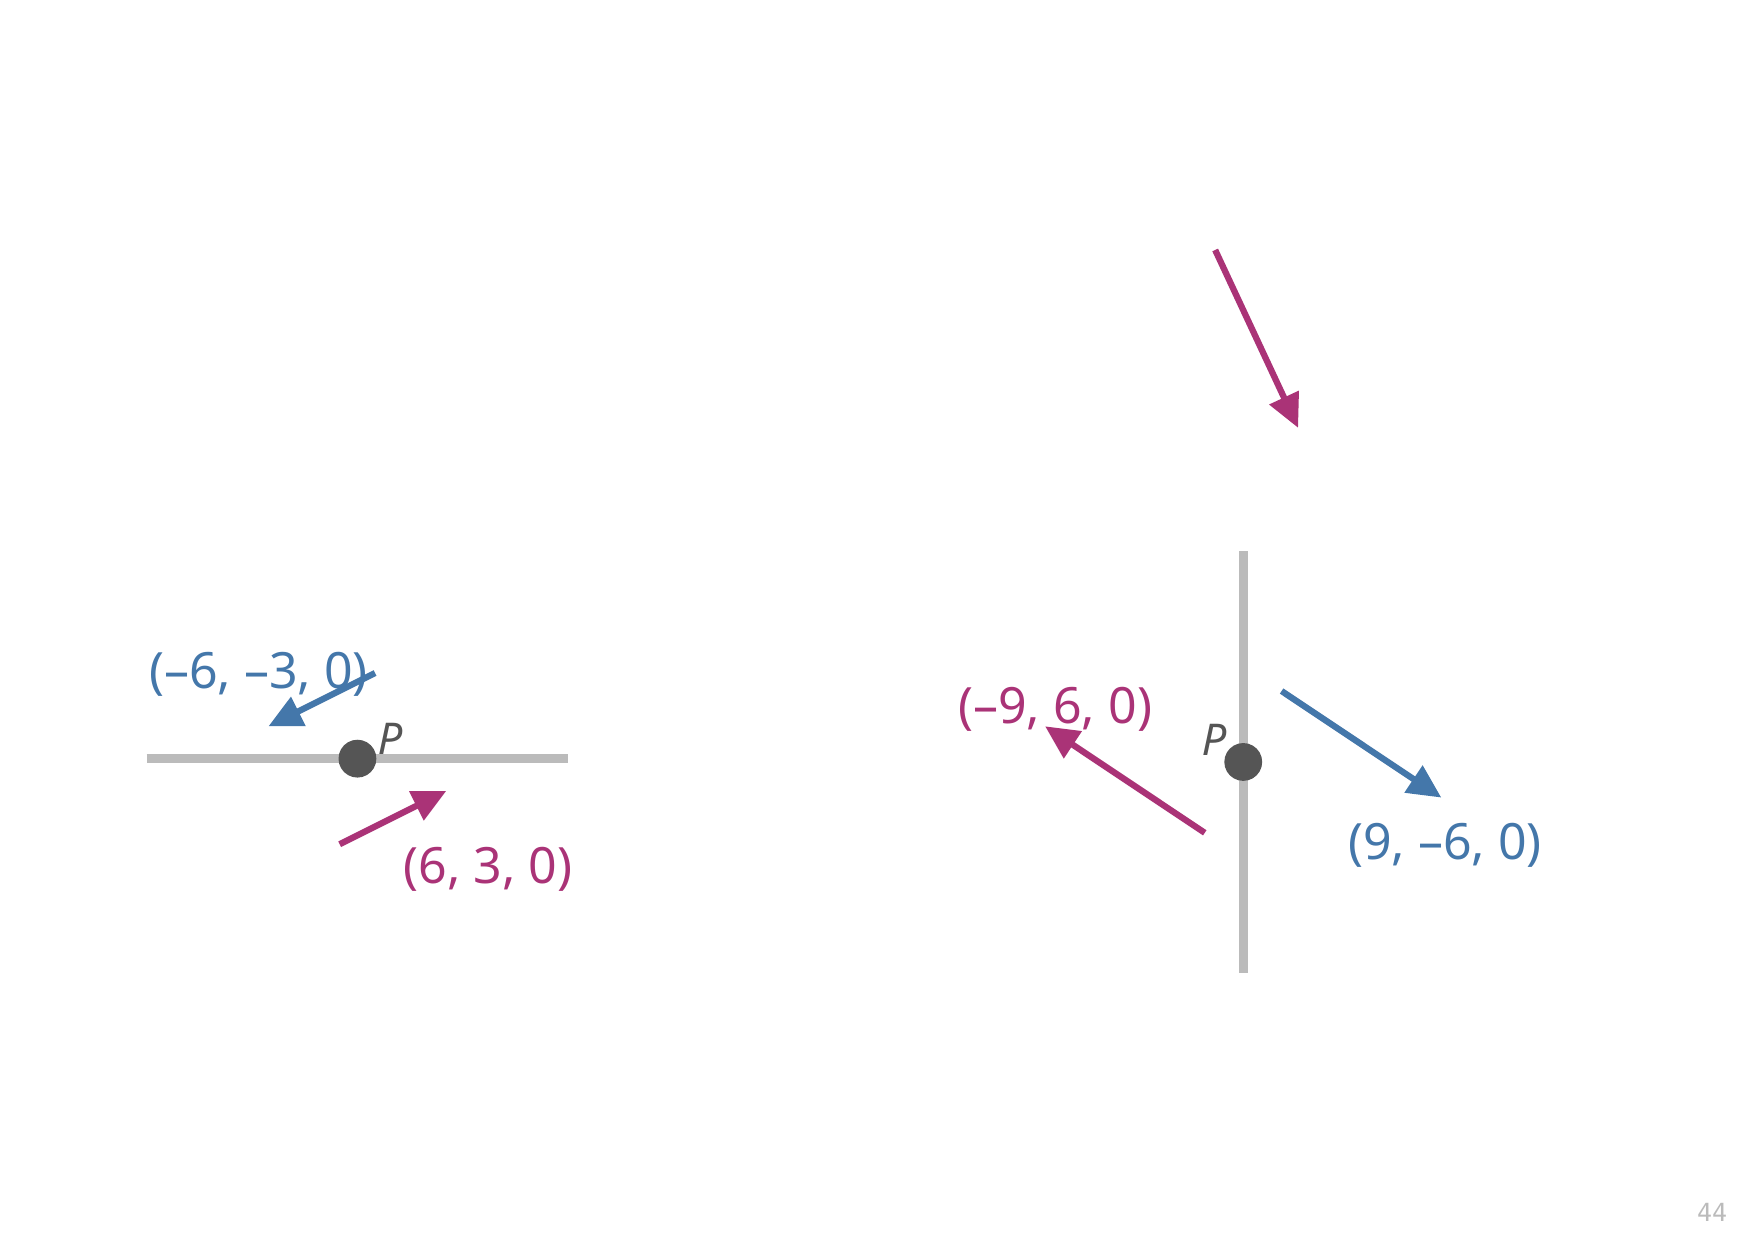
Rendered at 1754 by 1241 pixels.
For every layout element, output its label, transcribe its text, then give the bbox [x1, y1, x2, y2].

text_box (9, –6, 0) [1333, 798, 1547, 864]
text_box P [362, 700, 420, 759]
text_box [338, 739, 377, 778]
text_box (6, 3, 0) [388, 822, 577, 888]
text_box [1224, 743, 1263, 781]
text_box (–6, –3, 0) [134, 627, 373, 693]
text_box P [1186, 701, 1244, 760]
text_box (–9, 6, 0) [943, 662, 1157, 728]
